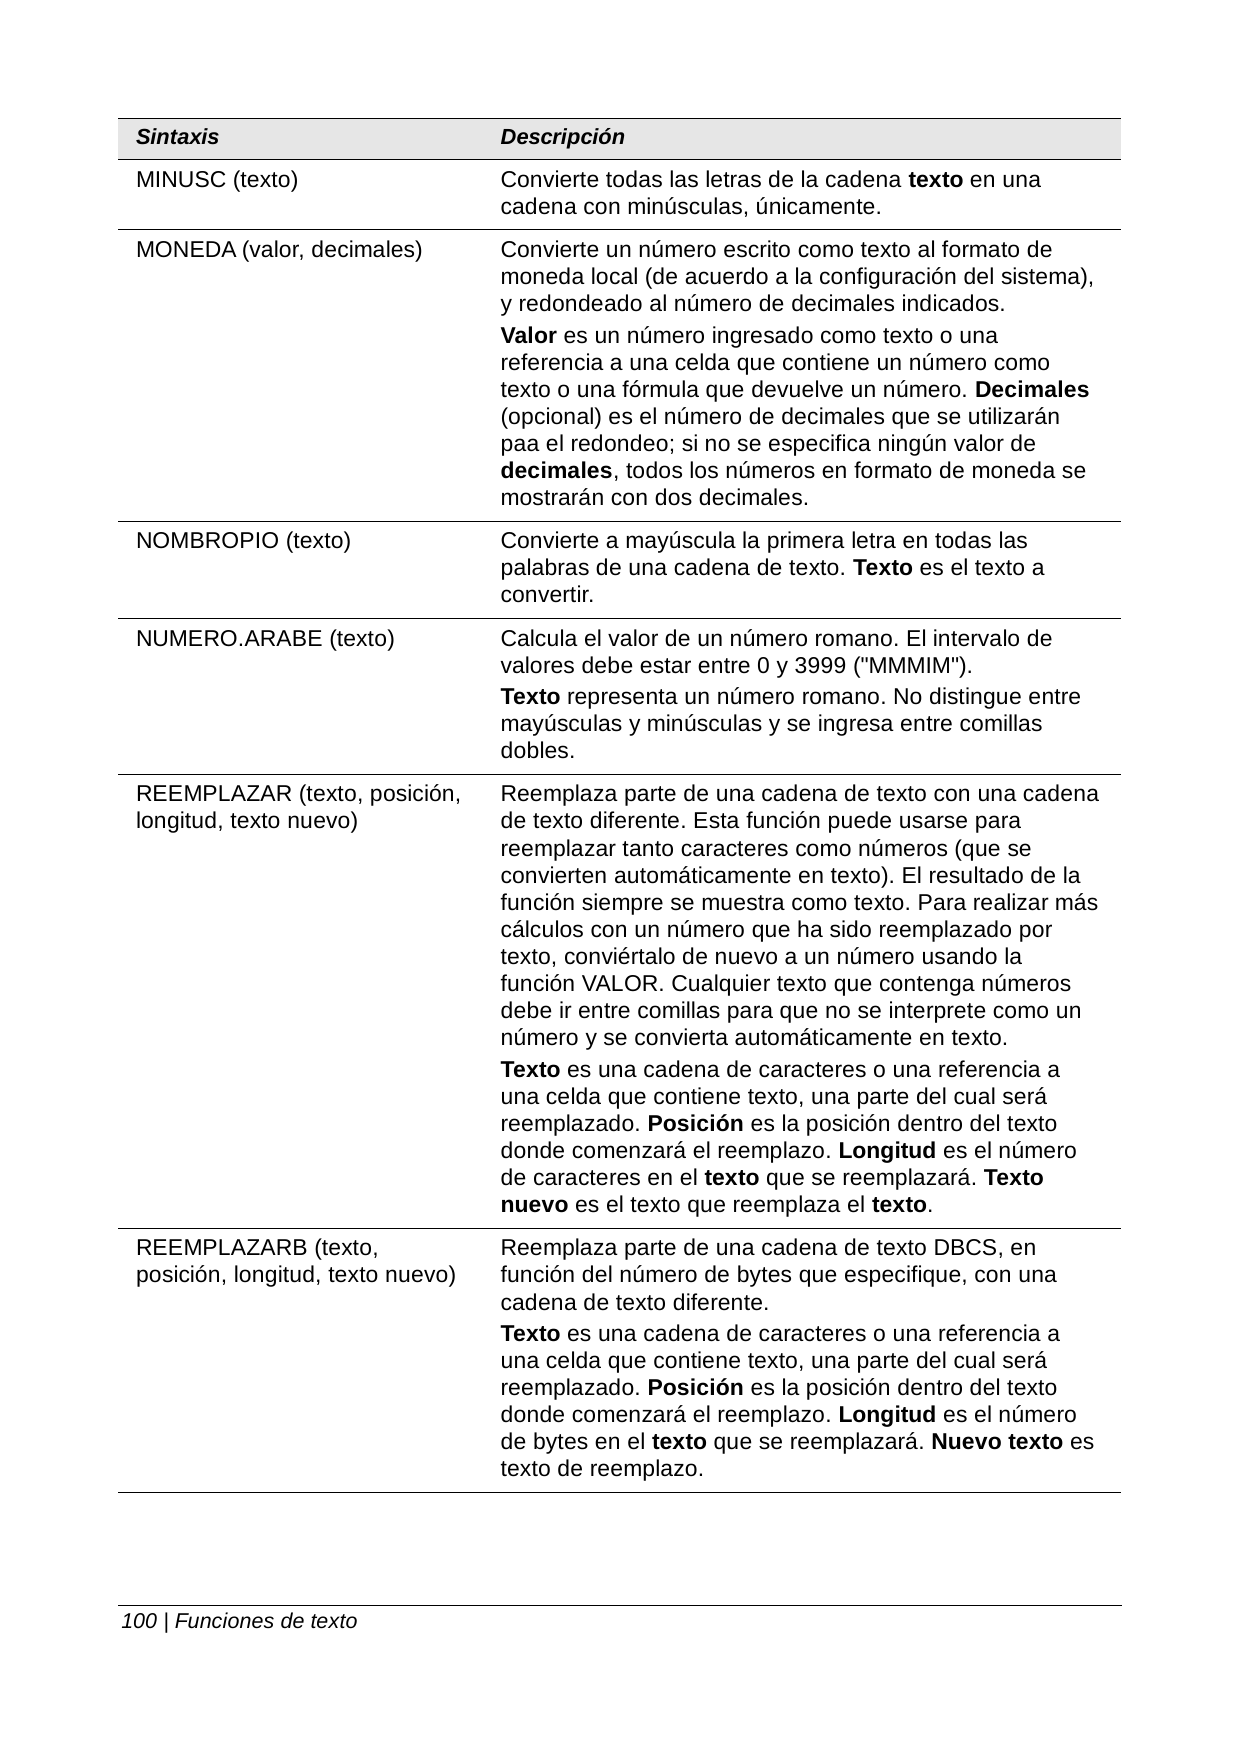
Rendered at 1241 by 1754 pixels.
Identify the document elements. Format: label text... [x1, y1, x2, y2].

table_cell NOMBROPIO (texto) [118, 522, 483, 618]
table_cell MONEDA (valor, decimales) [118, 230, 483, 521]
table_cell MINUSC (texto) [118, 160, 483, 229]
table_header Descripción [483, 119, 1121, 159]
table_cell Reemplaza parte de una cadena de texto DBCS, en función del número de bytes que especifique, con una cadena de texto diferente. Texto es una cadena de caracteres o una referencia a una celda que contiene texto, una parte del cual será reemplazado. Posición es la posición dentro del texto donde comenzará el reemplazo. Longitud es el número de bytes en el texto que se reemplazará. Nuevo texto es texto de reemplazo. [483, 1229, 1121, 1492]
table_header Sintaxis [118, 119, 483, 159]
table_cell REEMPLAZARB (texto, posición, longitud, texto nuevo) [118, 1229, 483, 1492]
table_cell REEMPLAZAR (texto, posición, longitud, texto nuevo) [118, 775, 483, 1228]
table_cell Convierte todas las letras de la cadena texto en una cadena con minúsculas, únicamente. [483, 160, 1121, 229]
table_cell Convierte un número escrito como texto al formato de moneda local (de acuerdo a la configuración del sistema), y redondeado al número de decimales indicados. Valor es un número ingresado como texto o una referencia a una celda que contiene un número como texto o una fórmula que devuelve un número. Decimales (opcional) es el número de decimales que se utilizarán paa el redondeo; si no se especifica ningún valor de decimales, todos los números en formato de moneda se mostrarán con dos decimales. [483, 230, 1121, 521]
table_cell Calcula el valor de un número romano. El intervalo de valores debe estar entre 0 y 3999 ("MMMIM"). Texto representa un número romano. No distingue entre mayúsculas y minúsculas y se ingresa entre comillas dobles. [483, 619, 1121, 774]
table_cell NUMERO.ARABE (texto) [118, 619, 483, 774]
table_cell Reemplaza parte de una cadena de texto con una cadena de texto diferente. Esta función puede usarse para reemplazar tanto caracteres como números (que se convierten automáticamente en texto). El resultado de la función siempre se muestra como texto. Para realizar más cálculos con un número que ha sido reemplazado por texto, conviértalo de nuevo a un número usando la función VALOR. Cualquier texto que contenga números debe ir entre comillas para que no se interprete como un número y se convierta automáticamente en texto. Texto es una cadena de caracteres o una referencia a una celda que contiene texto, una parte del cual será reemplazado. Posición es la posición dentro del texto donde comenzará el reemplazo. Longitud es el número de caracteres en el texto que se reemplazará. Texto nuevo es el texto que reemplaza el texto. [483, 775, 1121, 1228]
table_cell Convierte a mayúscula la primera letra en todas las palabras de una cadena de texto. Texto es el texto a convertir. [483, 522, 1121, 618]
